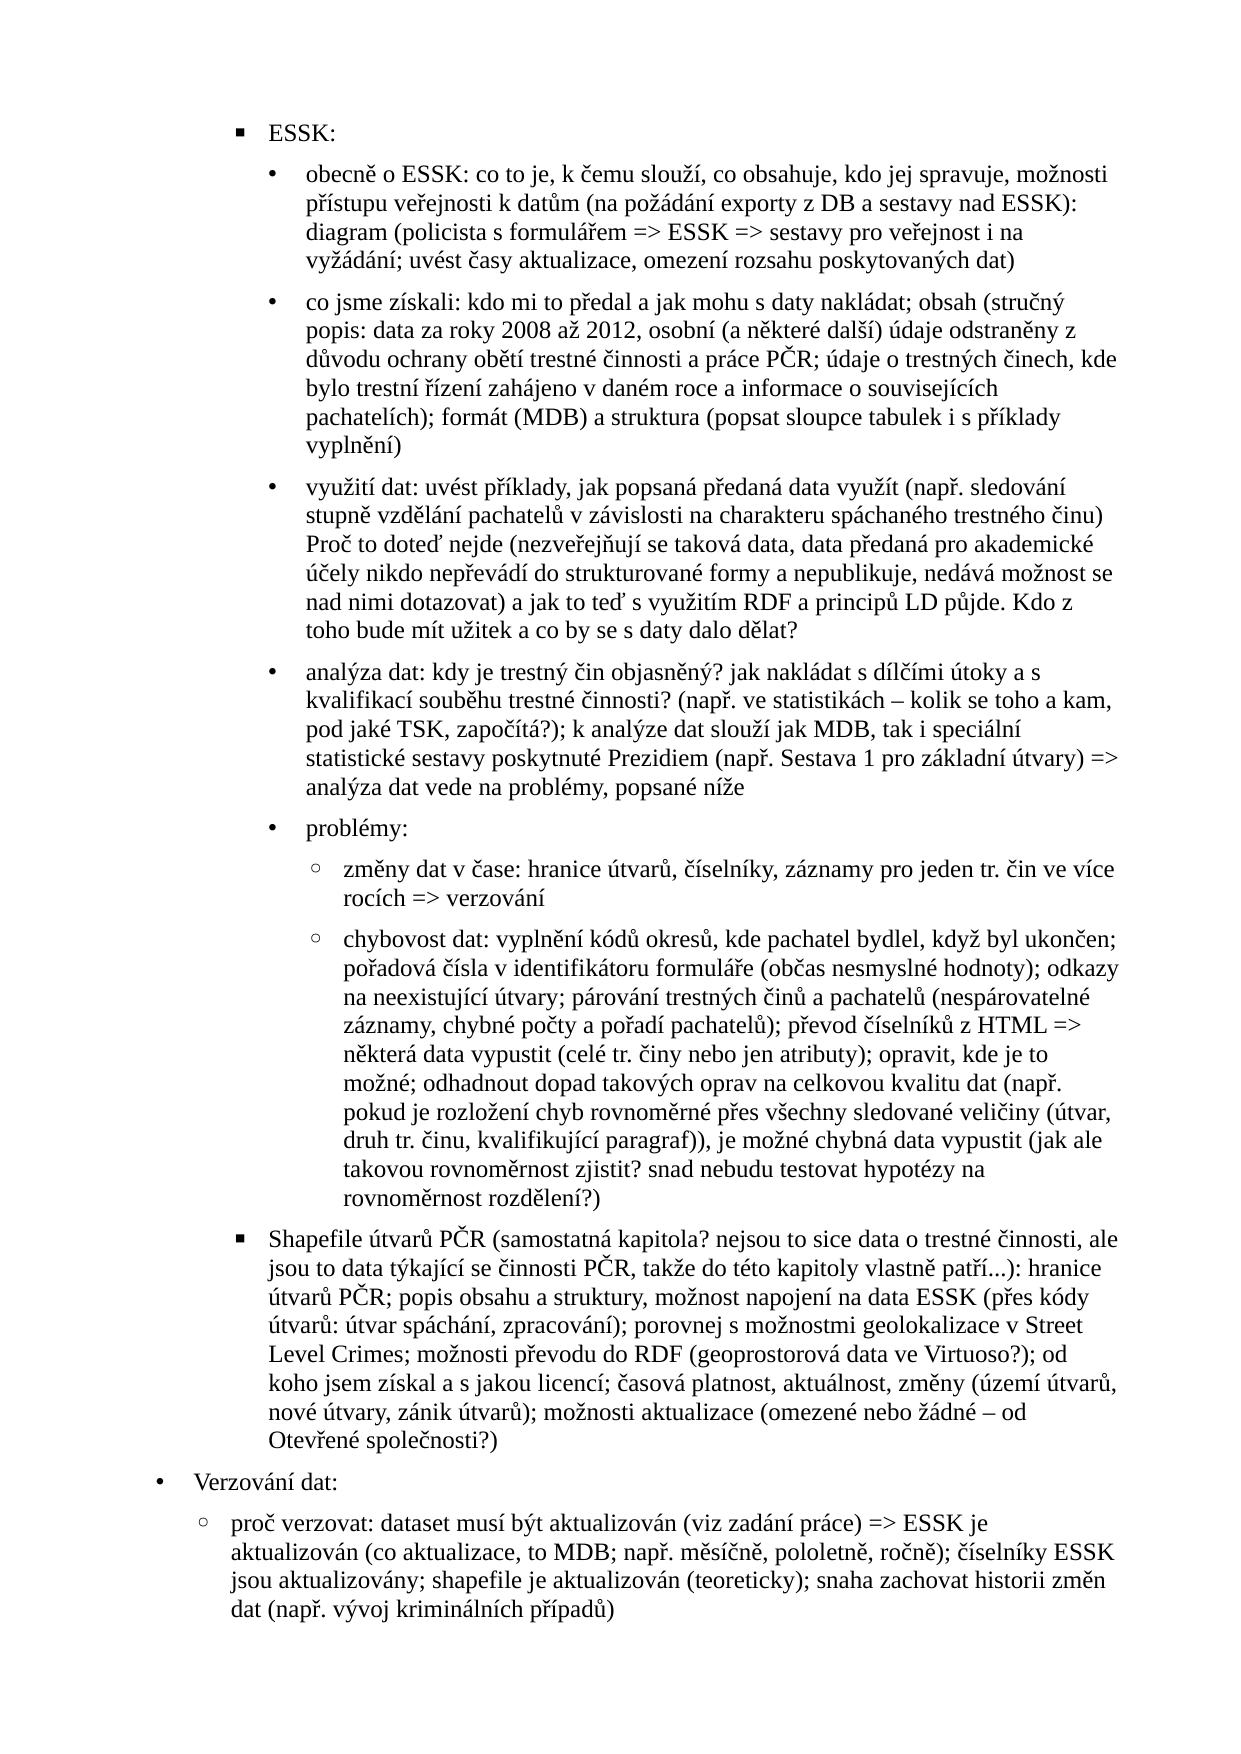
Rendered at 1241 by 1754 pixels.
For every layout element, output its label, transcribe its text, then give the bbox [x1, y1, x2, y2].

list Shapefile útvarů PČR (samostatná kapitola? nejsou to sice data o trestné činnosti, ale jsou to data týkající se činnosti PČR, takže do této kapitoly vlastně patří...): hranice útvarů PČR; popis obsahu a struktury, možnost napojení na data ESSK (přes kódy útvarů: útvar spáchání, zpracování); porovnej s možnostmi geolokalizace v Street Level Crimes; možnosti převodu do RDF (geoprostorová data ve Virtuoso?); od koho jsem získal a s jakou licencí; časová platnost, aktuálnost, změny (území útvarů, nové útvary, zánik útvarů); možnosti aktualizace (omezené nebo žádné – od Otevřené společnosti?) [231, 1224, 1122, 1454]
list co jsme získali: kdo mi to předal a jak mohu s daty nakládat; obsah (stručný popis: data za roky 2008 až 2012, osobní (a některé další) údaje odstraněny z důvodu ochrany obětí trestné činnosti a práce PČR; údaje o trestných činech, kde bylo trestní řízení zahájeno v daném roce a informace o souvisejících pachatelích); formát (MDB) a struktura (popsat sloupce tabulek i s příklady vyplnění) [268, 287, 1122, 459]
list změny dat v čase: hranice útvarů, číselníky, záznamy pro jeden tr. čin ve více rocích => verzování [306, 854, 1122, 912]
list proč verzovat: dataset musí být aktualizován (viz zadání práce) => ESSK je aktualizován (co aktualizace, to MDB; např. měsíčně, pololetně, ročně); číselníky ESSK jsou aktualizovány; shapefile je aktualizován (teoreticky); snaha zachovat historii změn dat (např. vývoj kriminálních případů) [193, 1508, 1122, 1623]
list analýza dat: kdy je trestný čin objasněný? jak nakládat s dílčími útoky a s kvalifikací souběhu trestné činnosti? (např. ve statistikách – kolik se toho a kam, pod jaké TSK, započítá?); k analýze dat slouží jak MDB, tak i speciální statistické sestavy poskytnuté Prezidiem (např. Sestava 1 pro základní útvary) => analýza dat vede na problémy, popsané níže [268, 657, 1122, 801]
list problémy: [268, 813, 1122, 842]
list chybovost dat: vyplnění kódů okresů, kde pachatel bydlel, když byl ukončen; pořadová čísla v identifikátoru formuláře (občas nesmyslné hodnoty); odkazy na neexistující útvary; párování trestných činů a pachatelů (nespárovatelné záznamy, chybné počty a pořadí pachatelů); převod číselníků z HTML => některá data vypustit (celé tr. činy nebo jen atributy); opravit, kde je to možné; odhadnout dopad takových oprav na celkovou kvalitu dat (např. pokud je rozložení chyb rovnoměrné přes všechny sledované veličiny (útvar, druh tr. činu, kvalifikující paragraf)), je možné chybná data vypustit (jak ale takovou rovnoměrnost zjistit? snad nebudu testovat hypotézy na rovnoměrnost rozdělení?) [306, 924, 1122, 1212]
list Verzování dat: [156, 1467, 1122, 1496]
list obecně o ESSK: co to je, k čemu slouží, co obsahuje, kdo jej spravuje, možnosti přístupu veřejnosti k datům (na požádání exporty z DB a sestavy nad ESSK): diagram (policista s formulářem => ESSK => sestavy pro veřejnost i na vyžádání; uvést časy aktualizace, omezení rozsahu poskytovaných dat) [268, 159, 1122, 274]
list ESSK: [231, 118, 1122, 147]
list využití dat: uvést příklady, jak popsaná předaná data využít (např. sledování stupně vzdělání pachatelů v závislosti na charakteru spáchaného trestného činu) Proč to doteď nejde (nezveřejňují se taková data, data předaná pro akademické účely nikdo nepřevádí do strukturované formy a nepublikuje, nedává možnost se nad nimi dotazovat) a jak to teď s využitím RDF a principů LD půjde. Kdo z toho bude mít užitek a co by se s daty dalo dělat? [268, 472, 1122, 644]
